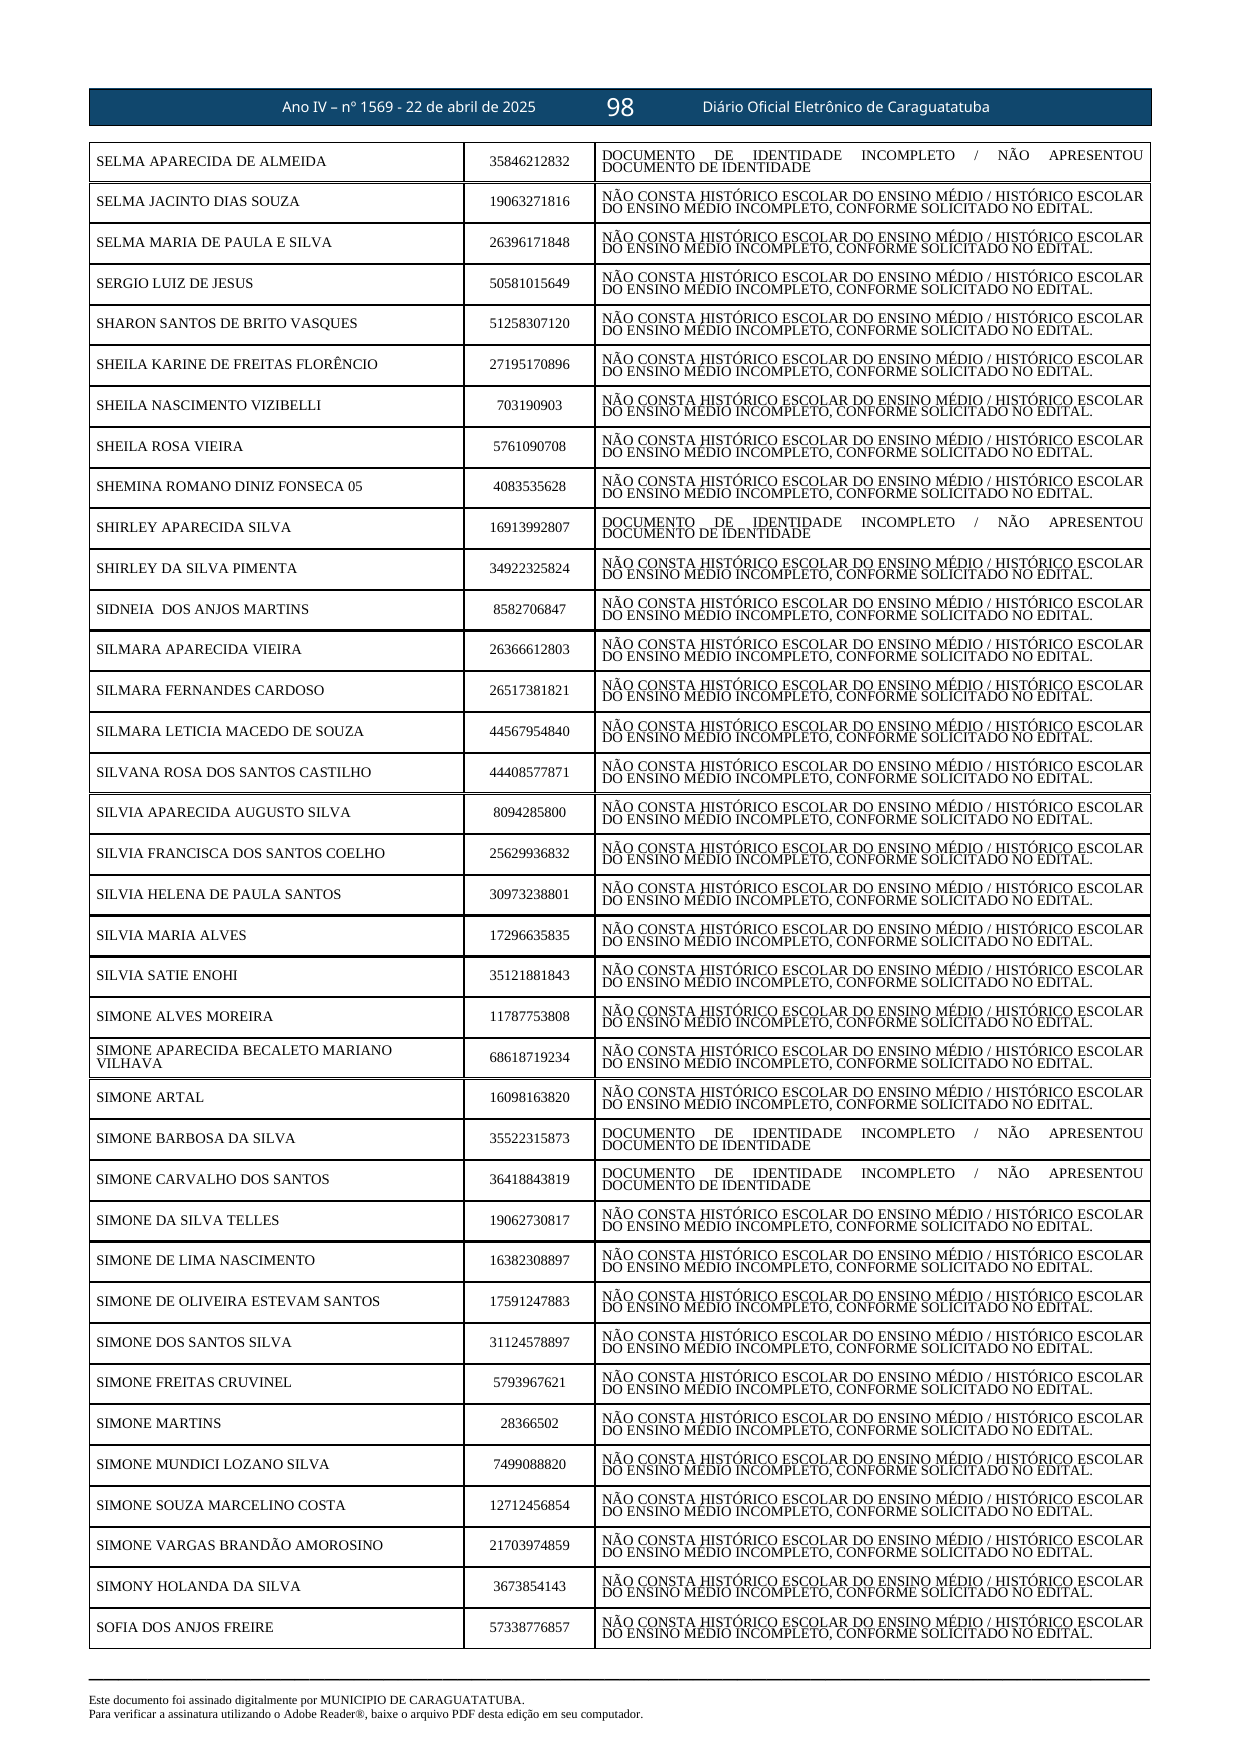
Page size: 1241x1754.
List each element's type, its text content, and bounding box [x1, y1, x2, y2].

table_cell 7499088820 [465, 1446, 594, 1485]
table_cell NÃO CONSTA HISTÓRICO ESCOLAR DO ENSINO MÉDIO / HISTÓRICO ESCOLAR DO ENSINO MÉDIO INCOMPLETO, CONFORME SOLICITADO NO EDITAL. [596, 876, 1150, 914]
table_cell 50581015649 [465, 265, 594, 304]
table_cell 25629936832 [465, 835, 594, 874]
table_cell 35846212832 [465, 143, 594, 181]
table_cell NÃO CONSTA HISTÓRICO ESCOLAR DO ENSINO MÉDIO / HISTÓRICO ESCOLAR DO ENSINO MÉDIO INCOMPLETO, CONFORME SOLICITADO NO EDITAL. [596, 387, 1150, 426]
table_cell NÃO CONSTA HISTÓRICO ESCOLAR DO ENSINO MÉDIO / HISTÓRICO ESCOLAR DO ENSINO MÉDIO INCOMPLETO, CONFORME SOLICITADO NO EDITAL. [596, 1202, 1150, 1240]
table_cell 17591247883 [465, 1283, 594, 1322]
table_cell SOFIA DOS ANJOS FREIRE [90, 1609, 463, 1648]
table_cell SIMONE MARTINS [90, 1405, 463, 1444]
table_cell NÃO CONSTA HISTÓRICO ESCOLAR DO ENSINO MÉDIO / HISTÓRICO ESCOLAR DO ENSINO MÉDIO INCOMPLETO, CONFORME SOLICITADO NO EDITAL. [596, 346, 1150, 385]
table_cell 11787753808 [465, 998, 594, 1037]
table_cell NÃO CONSTA HISTÓRICO ESCOLAR DO ENSINO MÉDIO / HISTÓRICO ESCOLAR DO ENSINO MÉDIO INCOMPLETO, CONFORME SOLICITADO NO EDITAL. [596, 795, 1150, 833]
table_cell SILVANA ROSA DOS SANTOS CASTILHO [90, 754, 463, 792]
table_cell 16913992807 [465, 509, 594, 548]
table_cell 68618719234 [465, 1039, 594, 1077]
table_cell NÃO CONSTA HISTÓRICO ESCOLAR DO ENSINO MÉDIO / HISTÓRICO ESCOLAR DO ENSINO MÉDIO INCOMPLETO, CONFORME SOLICITADO NO EDITAL. [596, 1446, 1150, 1485]
table_cell NÃO CONSTA HISTÓRICO ESCOLAR DO ENSINO MÉDIO / HISTÓRICO ESCOLAR DO ENSINO MÉDIO INCOMPLETO, CONFORME SOLICITADO NO EDITAL. [596, 958, 1150, 996]
table_cell SIMONE DE LIMA NASCIMENTO [90, 1243, 463, 1281]
table_cell SIMONE ALVES MOREIRA [90, 998, 463, 1037]
table_cell 26366612803 [465, 632, 594, 670]
table_cell SHIRLEY DA SILVA PIMENTA [90, 550, 463, 589]
table_cell SILVIA SATIE ENOHI [90, 958, 463, 996]
table_cell 703190903 [465, 387, 594, 426]
table_cell NÃO CONSTA HISTÓRICO ESCOLAR DO ENSINO MÉDIO / HISTÓRICO ESCOLAR DO ENSINO MÉDIO INCOMPLETO, CONFORME SOLICITADO NO EDITAL. [596, 224, 1150, 263]
table_cell NÃO CONSTA HISTÓRICO ESCOLAR DO ENSINO MÉDIO / HISTÓRICO ESCOLAR DO ENSINO MÉDIO INCOMPLETO, CONFORME SOLICITADO NO EDITAL. [596, 632, 1150, 670]
table_cell SIMONE VARGAS BRANDÃO AMOROSINO [90, 1528, 463, 1566]
table_cell NÃO CONSTA HISTÓRICO ESCOLAR DO ENSINO MÉDIO / HISTÓRICO ESCOLAR DO ENSINO MÉDIO INCOMPLETO, CONFORME SOLICITADO NO EDITAL. [596, 265, 1150, 304]
table_cell NÃO CONSTA HISTÓRICO ESCOLAR DO ENSINO MÉDIO / HISTÓRICO ESCOLAR DO ENSINO MÉDIO INCOMPLETO, CONFORME SOLICITADO NO EDITAL. [596, 917, 1150, 955]
table_cell SHIRLEY APARECIDA SILVA [90, 509, 463, 548]
table_cell SIDNEIA DOS ANJOS MARTINS [90, 591, 463, 629]
table_cell 28366502 [465, 1405, 594, 1444]
table_cell NÃO CONSTA HISTÓRICO ESCOLAR DO ENSINO MÉDIO / HISTÓRICO ESCOLAR DO ENSINO MÉDIO INCOMPLETO, CONFORME SOLICITADO NO EDITAL. [596, 1568, 1150, 1607]
table_cell NÃO CONSTA HISTÓRICO ESCOLAR DO ENSINO MÉDIO / HISTÓRICO ESCOLAR DO ENSINO MÉDIO INCOMPLETO, CONFORME SOLICITADO NO EDITAL. [596, 428, 1150, 467]
table_cell SILVIA HELENA DE PAULA SANTOS [90, 876, 463, 914]
table_cell DOCUMENTO DE IDENTIDADE INCOMPLETO / NÃO APRESENTOU DOCUMENTO DE IDENTIDADE [596, 509, 1150, 548]
table_cell 26517381821 [465, 672, 594, 711]
table_cell SELMA JACINTO DIAS SOUZA [90, 184, 463, 222]
table_cell NÃO CONSTA HISTÓRICO ESCOLAR DO ENSINO MÉDIO / HISTÓRICO ESCOLAR DO ENSINO MÉDIO INCOMPLETO, CONFORME SOLICITADO NO EDITAL. [596, 1609, 1150, 1648]
table_cell 19063271816 [465, 184, 594, 222]
table_cell SIMONE BARBOSA DA SILVA [90, 1120, 463, 1159]
table_cell NÃO CONSTA HISTÓRICO ESCOLAR DO ENSINO MÉDIO / HISTÓRICO ESCOLAR DO ENSINO MÉDIO INCOMPLETO, CONFORME SOLICITADO NO EDITAL. [596, 835, 1150, 874]
table_cell SIMONE MUNDICI LOZANO SILVA [90, 1446, 463, 1485]
table_cell NÃO CONSTA HISTÓRICO ESCOLAR DO ENSINO MÉDIO / HISTÓRICO ESCOLAR DO ENSINO MÉDIO INCOMPLETO, CONFORME SOLICITADO NO EDITAL. [596, 1283, 1150, 1322]
table_cell NÃO CONSTA HISTÓRICO ESCOLAR DO ENSINO MÉDIO / HISTÓRICO ESCOLAR DO ENSINO MÉDIO INCOMPLETO, CONFORME SOLICITADO NO EDITAL. [596, 1365, 1150, 1403]
table_cell NÃO CONSTA HISTÓRICO ESCOLAR DO ENSINO MÉDIO / HISTÓRICO ESCOLAR DO ENSINO MÉDIO INCOMPLETO, CONFORME SOLICITADO NO EDITAL. [596, 1080, 1150, 1118]
table_cell NÃO CONSTA HISTÓRICO ESCOLAR DO ENSINO MÉDIO / HISTÓRICO ESCOLAR DO ENSINO MÉDIO INCOMPLETO, CONFORME SOLICITADO NO EDITAL. [596, 713, 1150, 752]
table_cell NÃO CONSTA HISTÓRICO ESCOLAR DO ENSINO MÉDIO / HISTÓRICO ESCOLAR DO ENSINO MÉDIO INCOMPLETO, CONFORME SOLICITADO NO EDITAL. [596, 1487, 1150, 1526]
table_cell 8582706847 [465, 591, 594, 629]
table_cell 27195170896 [465, 346, 594, 385]
table_cell 17296635835 [465, 917, 594, 955]
table_cell SELMA APARECIDA DE ALMEIDA [90, 143, 463, 181]
table_cell 5761090708 [465, 428, 594, 467]
table_cell 36418843819 [465, 1161, 594, 1200]
table_cell SELMA MARIA DE PAULA E SILVA [90, 224, 463, 263]
table_cell 35522315873 [465, 1120, 594, 1159]
table_cell 19062730817 [465, 1202, 594, 1240]
table_cell 30973238801 [465, 876, 594, 914]
table_cell SHEMINA ROMANO DINIZ FONSECA 05 [90, 469, 463, 507]
table_cell NÃO CONSTA HISTÓRICO ESCOLAR DO ENSINO MÉDIO / HISTÓRICO ESCOLAR DO ENSINO MÉDIO INCOMPLETO, CONFORME SOLICITADO NO EDITAL. [596, 550, 1150, 589]
table_cell NÃO CONSTA HISTÓRICO ESCOLAR DO ENSINO MÉDIO / HISTÓRICO ESCOLAR DO ENSINO MÉDIO INCOMPLETO, CONFORME SOLICITADO NO EDITAL. [596, 1039, 1150, 1077]
table_cell NÃO CONSTA HISTÓRICO ESCOLAR DO ENSINO MÉDIO / HISTÓRICO ESCOLAR DO ENSINO MÉDIO INCOMPLETO, CONFORME SOLICITADO NO EDITAL. [596, 1405, 1150, 1444]
table_cell SILMARA LETICIA MACEDO DE SOUZA [90, 713, 463, 752]
table_cell SIMONE FREITAS CRUVINEL [90, 1365, 463, 1403]
table_cell NÃO CONSTA HISTÓRICO ESCOLAR DO ENSINO MÉDIO / HISTÓRICO ESCOLAR DO ENSINO MÉDIO INCOMPLETO, CONFORME SOLICITADO NO EDITAL. [596, 1528, 1150, 1566]
table_cell SILMARA FERNANDES CARDOSO [90, 672, 463, 711]
table_cell SIMONE DA SILVA TELLES [90, 1202, 463, 1240]
table_cell SIMONE ARTAL [90, 1080, 463, 1118]
table_cell 44567954840 [465, 713, 594, 752]
table_cell 31124578897 [465, 1324, 594, 1363]
table_cell 57338776857 [465, 1609, 594, 1648]
table_cell NÃO CONSTA HISTÓRICO ESCOLAR DO ENSINO MÉDIO / HISTÓRICO ESCOLAR DO ENSINO MÉDIO INCOMPLETO, CONFORME SOLICITADO NO EDITAL. [596, 754, 1150, 792]
table_cell 3673854143 [465, 1568, 594, 1607]
table_cell 51258307120 [465, 306, 594, 344]
table_cell NÃO CONSTA HISTÓRICO ESCOLAR DO ENSINO MÉDIO / HISTÓRICO ESCOLAR DO ENSINO MÉDIO INCOMPLETO, CONFORME SOLICITADO NO EDITAL. [596, 184, 1150, 222]
table_cell SHARON SANTOS DE BRITO VASQUES [90, 306, 463, 344]
table_cell 8094285800 [465, 795, 594, 833]
table_cell SIMONE DE OLIVEIRA ESTEVAM SANTOS [90, 1283, 463, 1322]
table_cell SILVIA FRANCISCA DOS SANTOS COELHO [90, 835, 463, 874]
table_cell SHEILA NASCIMENTO VIZIBELLI [90, 387, 463, 426]
table_cell 34922325824 [465, 550, 594, 589]
table_cell 12712456854 [465, 1487, 594, 1526]
table_cell DOCUMENTO DE IDENTIDADE INCOMPLETO / NÃO APRESENTOU DOCUMENTO DE IDENTIDADE [596, 1161, 1150, 1200]
table_cell 21703974859 [465, 1528, 594, 1566]
table_cell SILVIA APARECIDA AUGUSTO SILVA [90, 795, 463, 833]
table_cell SILMARA APARECIDA VIEIRA [90, 632, 463, 670]
table_cell SIMONE CARVALHO DOS SANTOS [90, 1161, 463, 1200]
table_cell NÃO CONSTA HISTÓRICO ESCOLAR DO ENSINO MÉDIO / HISTÓRICO ESCOLAR DO ENSINO MÉDIO INCOMPLETO, CONFORME SOLICITADO NO EDITAL. [596, 591, 1150, 629]
table_cell NÃO CONSTA HISTÓRICO ESCOLAR DO ENSINO MÉDIO / HISTÓRICO ESCOLAR DO ENSINO MÉDIO INCOMPLETO, CONFORME SOLICITADO NO EDITAL. [596, 1243, 1150, 1281]
table_cell SHEILA KARINE DE FREITAS FLORÊNCIO [90, 346, 463, 385]
table_cell NÃO CONSTA HISTÓRICO ESCOLAR DO ENSINO MÉDIO / HISTÓRICO ESCOLAR DO ENSINO MÉDIO INCOMPLETO, CONFORME SOLICITADO NO EDITAL. [596, 1324, 1150, 1363]
table_cell NÃO CONSTA HISTÓRICO ESCOLAR DO ENSINO MÉDIO / HISTÓRICO ESCOLAR DO ENSINO MÉDIO INCOMPLETO, CONFORME SOLICITADO NO EDITAL. [596, 998, 1150, 1037]
table_cell NÃO CONSTA HISTÓRICO ESCOLAR DO ENSINO MÉDIO / HISTÓRICO ESCOLAR DO ENSINO MÉDIO INCOMPLETO, CONFORME SOLICITADO NO EDITAL. [596, 672, 1150, 711]
table_cell NÃO CONSTA HISTÓRICO ESCOLAR DO ENSINO MÉDIO / HISTÓRICO ESCOLAR DO ENSINO MÉDIO INCOMPLETO, CONFORME SOLICITADO NO EDITAL. [596, 306, 1150, 344]
table_cell SIMONE DOS SANTOS SILVA [90, 1324, 463, 1363]
table_cell 26396171848 [465, 224, 594, 263]
table_cell SERGIO LUIZ DE JESUS [90, 265, 463, 304]
table_cell DOCUMENTO DE IDENTIDADE INCOMPLETO / NÃO APRESENTOU DOCUMENTO DE IDENTIDADE [596, 143, 1150, 181]
table_cell SHEILA ROSA VIEIRA [90, 428, 463, 467]
table_cell SIMONY HOLANDA DA SILVA [90, 1568, 463, 1607]
table_cell SIMONE SOUZA MARCELINO COSTA [90, 1487, 463, 1526]
table_cell 44408577871 [465, 754, 594, 792]
table_cell 16382308897 [465, 1243, 594, 1281]
table_cell 35121881843 [465, 958, 594, 996]
table_cell SILVIA MARIA ALVES [90, 917, 463, 955]
table_cell 16098163820 [465, 1080, 594, 1118]
table_cell DOCUMENTO DE IDENTIDADE INCOMPLETO / NÃO APRESENTOU DOCUMENTO DE IDENTIDADE [596, 1120, 1150, 1159]
table_cell 4083535628 [465, 469, 594, 507]
table_cell NÃO CONSTA HISTÓRICO ESCOLAR DO ENSINO MÉDIO / HISTÓRICO ESCOLAR DO ENSINO MÉDIO INCOMPLETO, CONFORME SOLICITADO NO EDITAL. [596, 469, 1150, 507]
table_cell 5793967621 [465, 1365, 594, 1403]
table_cell SIMONE APARECIDA BECALETO MARIANO VILHAVA [90, 1039, 463, 1077]
